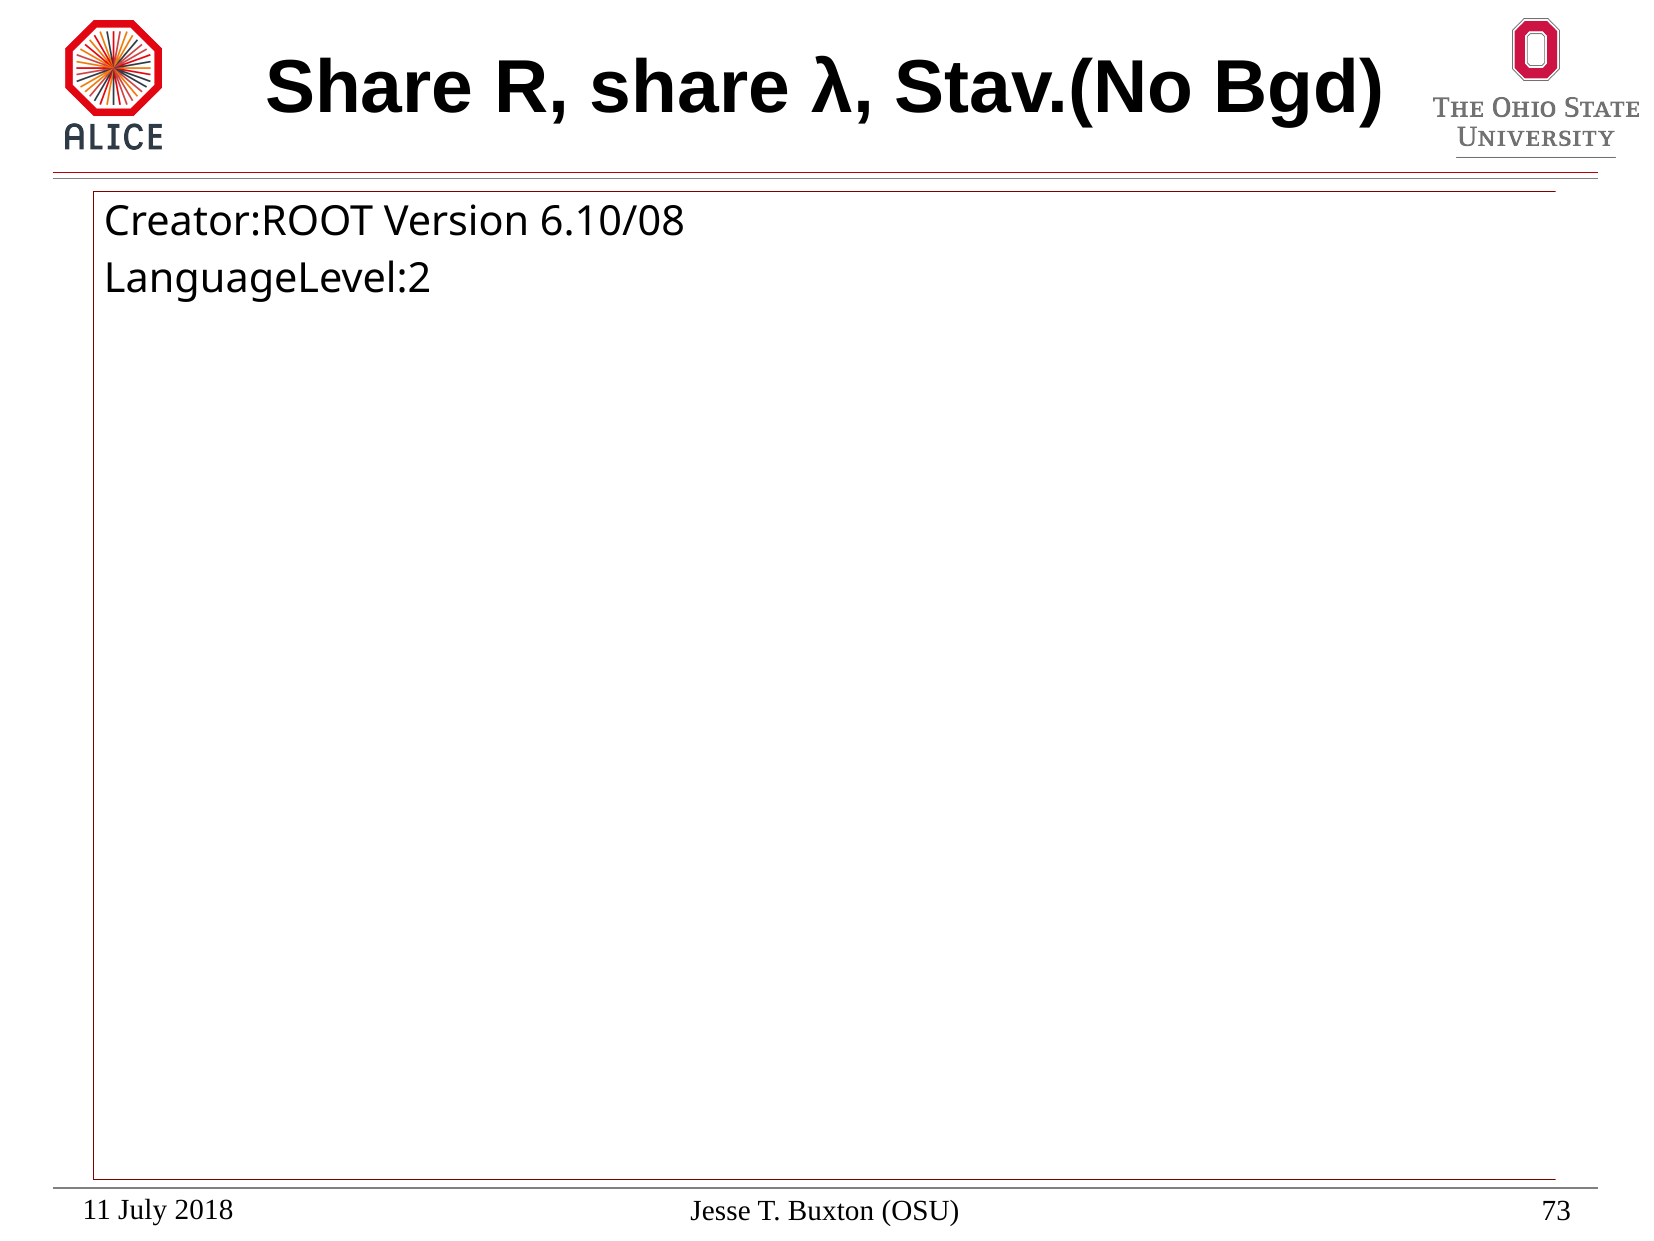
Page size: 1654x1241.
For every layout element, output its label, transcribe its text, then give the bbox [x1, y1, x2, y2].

title Share R, share λ, Stav.(No Bgd) [137, 1, 1513, 172]
picture [65, 20, 137, 150]
picture [1513, 5, 1642, 171]
picture [90, 188, 1556, 1180]
